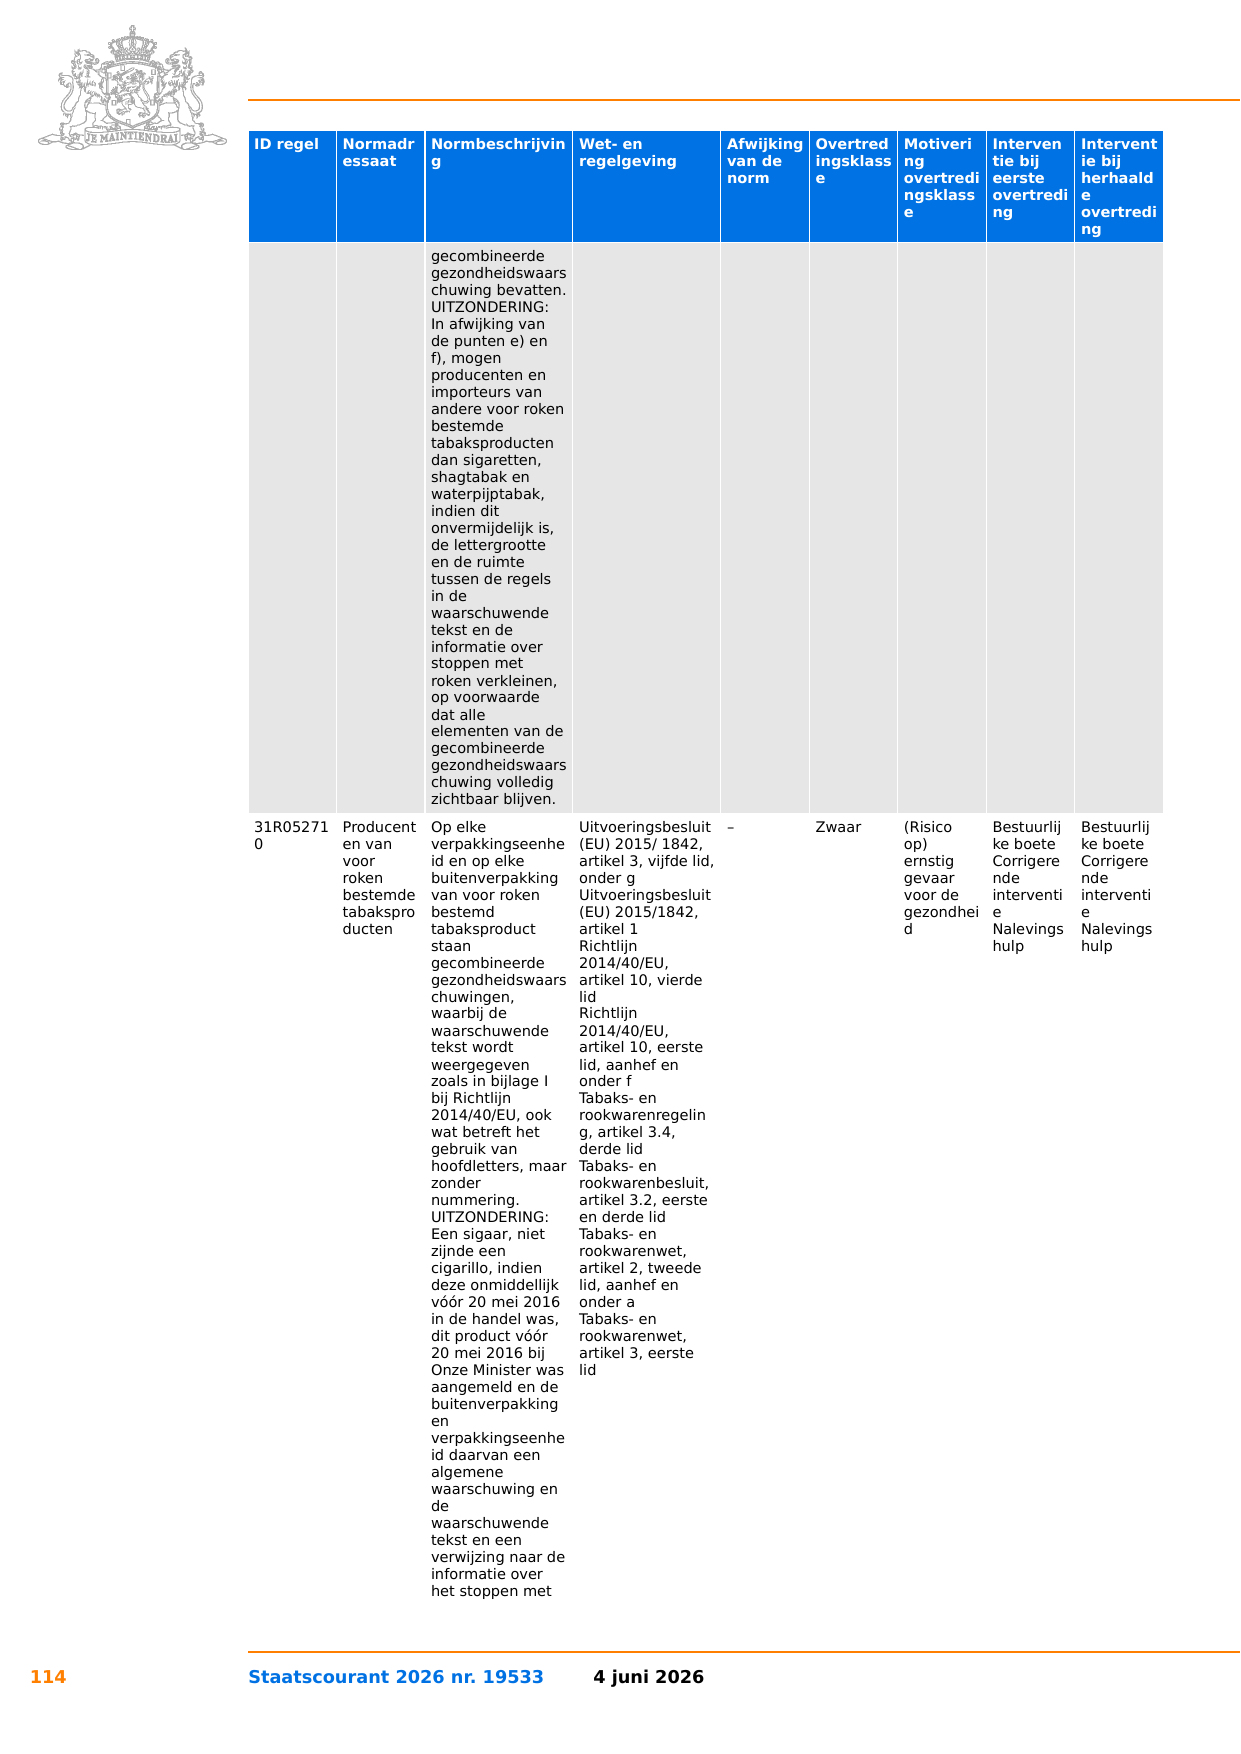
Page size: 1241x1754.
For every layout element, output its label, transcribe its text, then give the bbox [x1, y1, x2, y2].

table_header Wet- en regelgeving [573, 131, 720, 242]
table_cell (Risico op) ernstig gevaar voor de gezondheid [898, 814, 986, 1604]
table_cell Bestuurlijke boete Corrigerende interventie Nalevingshulp [1075, 814, 1163, 1604]
table_cell Op elke verpakkingseenheid en op elke buitenverpakking van voor roken bestemd tabaksproduct staan gecombineerde gezondheidswaarschuwingen, waarbij de waarschuwende tekst wordt weergegeven zoals in bijlage I bij Richtlijn 2014/40/EU, ook wat betreft het gebruik van hoofdletters, maar zonder nummering. UITZONDERING: Een sigaar, niet zijnde een cigarillo, indien deze onmiddellijk vóór 20 mei 2016 in de handel was, dit product vóór 20 mei 2016 bij Onze Minister was aangemeld en de buitenverpakking en verpakkingseenheid daarvan een algemene waarschuwing en de waarschuwende tekst en een verwijzing naar de informatie over het stoppen met [426, 814, 572, 1604]
table_header Motivering overtredingsklasse [898, 131, 986, 242]
table_cell 31R052710 [249, 814, 336, 1604]
table_header Interventie bij eerste overtreding [987, 131, 1074, 242]
table_header ID regel [249, 131, 336, 242]
table_cell [1075, 243, 1163, 813]
table_cell [573, 243, 720, 813]
table_cell [249, 243, 336, 813]
table_header Normbeschrijving [426, 131, 572, 242]
table_cell [337, 243, 424, 813]
table_cell [898, 243, 986, 813]
table_cell Producenten van voor roken bestemde tabaksproducten [337, 814, 424, 1604]
table_cell [721, 243, 809, 813]
table_cell [810, 243, 897, 813]
table_header Interventie bij herhaalde overtreding [1075, 131, 1163, 242]
table_cell gecombineerde gezondheidswaarschuwing bevatten. UITZONDERING: In afwijking van de punten e) en f), mogen producenten en importeurs van andere voor roken bestemde tabaksproducten dan sigaretten, shagtabak en waterpijptabak, indien dit onvermijdelijk is, de lettergrootte en de ruimte tussen de regels in de waarschuwende tekst en de informatie over stoppen met roken verkleinen, op voorwaarde dat alle elementen van de gecombineerde gezondheidswaarschuwing volledig zichtbaar blijven. [426, 243, 572, 813]
table_cell Bestuurlijke boete Corrigerende interventie Nalevingshulp [987, 814, 1074, 1604]
table_cell Uitvoeringsbesluit (EU) 2015/ 1842, artikel 3, vijfde lid, onder g Uitvoeringsbesluit (EU) 2015/1842, artikel 1 Richtlijn 2014/40/EU, artikel 10, vierde lid Richtlijn 2014/40/EU, artikel 10, eerste lid, aanhef en onder f Tabaks- en rookwarenregeling, artikel 3.4, derde lid Tabaks- en rookwarenbesluit, artikel 3.2, eerste en derde lid Tabaks- en rookwarenwet, artikel 2, tweede lid, aanhef en onder a Tabaks- en rookwarenwet, artikel 3, eerste lid [573, 814, 720, 1604]
table_header Normadressaat [337, 131, 424, 242]
table_header Afwijking van de norm [721, 131, 809, 242]
table_header Overtredingsklasse [810, 131, 897, 242]
table_cell – [721, 814, 809, 1604]
table_cell Zwaar [810, 814, 897, 1604]
table_cell [987, 243, 1074, 813]
picture [38, 25, 227, 150]
